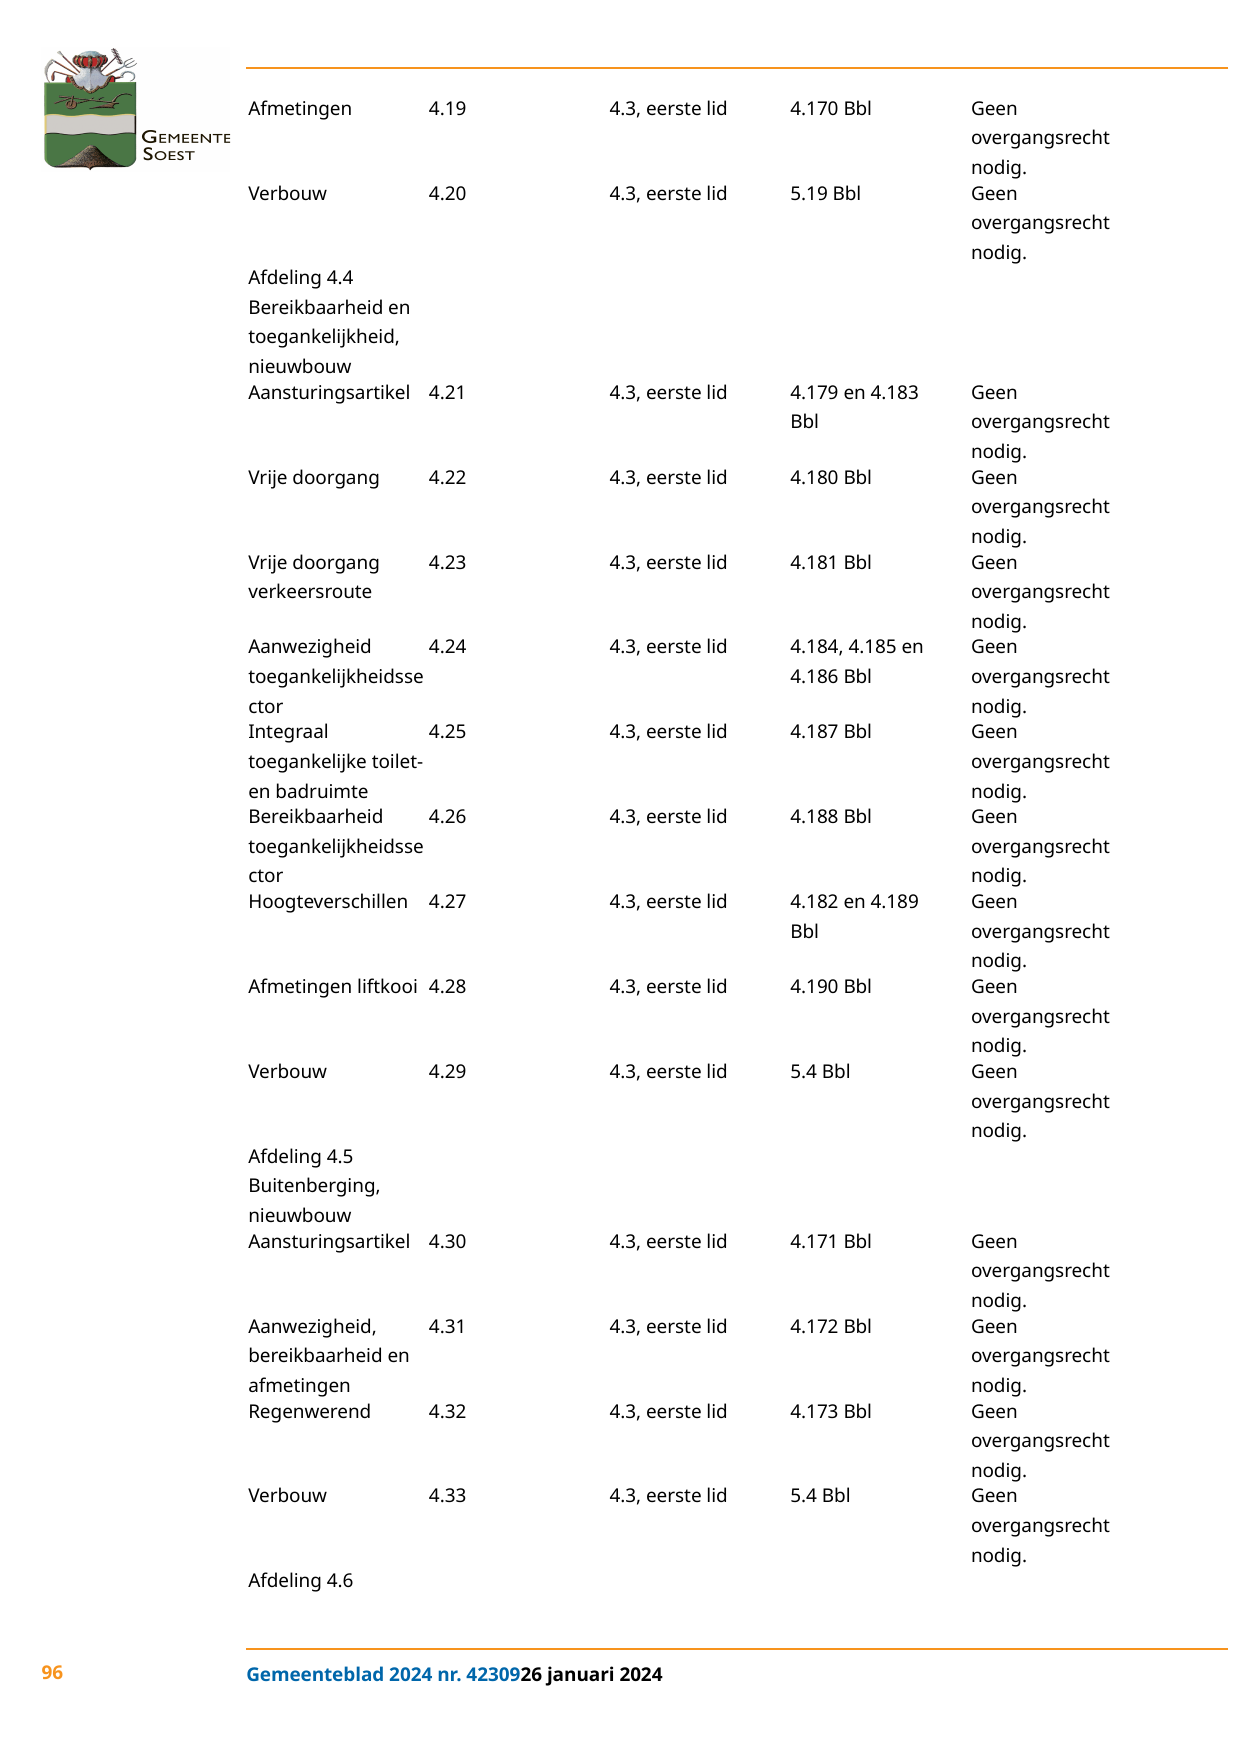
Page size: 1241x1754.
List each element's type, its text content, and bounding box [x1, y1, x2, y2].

table_cell Afmetingen liftkooi [248, 973, 429, 1058]
table_cell 5.4 Bbl [790, 1058, 971, 1143]
table_cell Aansturingsartikel [248, 379, 429, 464]
table_cell Geen overgangsrecht nodig. [971, 804, 1152, 888]
table_cell Integraal toegankelijke toilet- en badruimte [248, 719, 429, 803]
table_cell 4.21 [429, 379, 609, 464]
table_cell Geen overgangsrecht nodig. [971, 379, 1152, 464]
table_cell 4.3, eerste lid [609, 973, 790, 1058]
table_cell 4.3, eerste lid [609, 379, 790, 464]
table_cell 4.31 [429, 1313, 609, 1398]
table_cell Geen overgangsrecht nodig. [971, 889, 1152, 973]
table_cell [790, 1568, 971, 1593]
table_cell 4.24 [429, 634, 609, 719]
table_cell Geen overgangsrecht nodig. [971, 973, 1152, 1058]
table_cell 4.172 Bbl [790, 1313, 971, 1398]
table_cell 4.173 Bbl [790, 1398, 971, 1483]
table_cell 4.3, eerste lid [609, 95, 790, 180]
table_cell 4.32 [429, 1398, 609, 1483]
table_cell 4.3, eerste lid [609, 889, 790, 973]
table_cell 4.23 [429, 549, 609, 634]
table_cell 5.4 Bbl [790, 1483, 971, 1568]
table_cell 4.30 [429, 1228, 609, 1313]
table_cell Geen overgangsrecht nodig. [971, 1228, 1152, 1313]
table_cell Geen overgangsrecht nodig. [971, 180, 1152, 264]
table_cell 4.3, eerste lid [609, 1483, 790, 1568]
table_cell Geen overgangsrecht nodig. [971, 95, 1152, 180]
table_cell Aansturingsartikel [248, 1228, 429, 1313]
table_cell Afdeling 4.4 Bereikbaarheid en toegankelijkheid, nieuwbouw [248, 265, 429, 379]
table_cell Geen overgangsrecht nodig. [971, 1398, 1152, 1483]
table_cell 4.170 Bbl [790, 95, 971, 180]
table_cell Bereikbaarheid toegankelijkheidssector [248, 804, 429, 888]
table_cell 4.3, eerste lid [609, 804, 790, 888]
table_cell 4.3, eerste lid [609, 634, 790, 719]
table_cell 4.3, eerste lid [609, 719, 790, 803]
table_cell Geen overgangsrecht nodig. [971, 1483, 1152, 1568]
table_cell Verbouw [248, 180, 429, 264]
table_cell Aanwezigheid, bereikbaarheid en afmetingen [248, 1313, 429, 1398]
table_cell 4.27 [429, 889, 609, 973]
table_cell Geen overgangsrecht nodig. [971, 549, 1152, 634]
table_cell Geen overgangsrecht nodig. [971, 1313, 1152, 1398]
table_cell 4.26 [429, 804, 609, 888]
table_cell 4.3, eerste lid [609, 1058, 790, 1143]
table_cell Afdeling 4.6 [248, 1568, 429, 1593]
table_cell Geen overgangsrecht nodig. [971, 634, 1152, 719]
table_cell 4.29 [429, 1058, 609, 1143]
table_cell 4.180 Bbl [790, 464, 971, 549]
table_cell [429, 265, 609, 379]
table_cell [971, 265, 1152, 379]
table_cell [609, 1568, 790, 1593]
table_cell Verbouw [248, 1483, 429, 1568]
table_cell [971, 1143, 1152, 1228]
table_cell Geen overgangsrecht nodig. [971, 1058, 1152, 1143]
table_cell 4.19 [429, 95, 609, 180]
table_cell 4.3, eerste lid [609, 1228, 790, 1313]
table_cell [971, 1568, 1152, 1593]
table_cell Geen overgangsrecht nodig. [971, 719, 1152, 803]
table_cell [790, 265, 971, 379]
table_cell 4.3, eerste lid [609, 464, 790, 549]
table_cell Verbouw [248, 1058, 429, 1143]
table_cell 4.22 [429, 464, 609, 549]
table_cell 4.3, eerste lid [609, 1398, 790, 1483]
table_cell 4.182 en 4.189 Bbl [790, 889, 971, 973]
table_cell 4.188 Bbl [790, 804, 971, 888]
table_cell 4.187 Bbl [790, 719, 971, 803]
table_cell 4.20 [429, 180, 609, 264]
table_cell [609, 265, 790, 379]
table_cell [429, 1568, 609, 1593]
table_cell 4.3, eerste lid [609, 1313, 790, 1398]
table_cell 4.181 Bbl [790, 549, 971, 634]
table_cell 4.171 Bbl [790, 1228, 971, 1313]
table_cell 4.184, 4.185 en 4.186 Bbl [790, 634, 971, 719]
picture [41, 47, 231, 172]
table_cell [790, 1143, 971, 1228]
table_cell 4.3, eerste lid [609, 180, 790, 264]
table_cell Hoogteverschillen [248, 889, 429, 973]
table_cell 5.19 Bbl [790, 180, 971, 264]
table_cell 4.25 [429, 719, 609, 803]
table_cell 4.33 [429, 1483, 609, 1568]
table_cell Geen overgangsrecht nodig. [971, 464, 1152, 549]
table_cell 4.3, eerste lid [609, 549, 790, 634]
table_cell [429, 1143, 609, 1228]
table_cell Aanwezigheid toegankelijkheidssector [248, 634, 429, 719]
table_cell Regenwerend [248, 1398, 429, 1483]
table_cell Vrije doorgang verkeersroute [248, 549, 429, 634]
table_cell 4.179 en 4.183 Bbl [790, 379, 971, 464]
table_cell 4.28 [429, 973, 609, 1058]
table_cell Afdeling 4.5 Buitenberging, nieuwbouw [248, 1143, 429, 1228]
table_cell 4.190 Bbl [790, 973, 971, 1058]
table_cell Vrije doorgang [248, 464, 429, 549]
table_cell Afmetingen [248, 95, 429, 180]
table_cell [609, 1143, 790, 1228]
